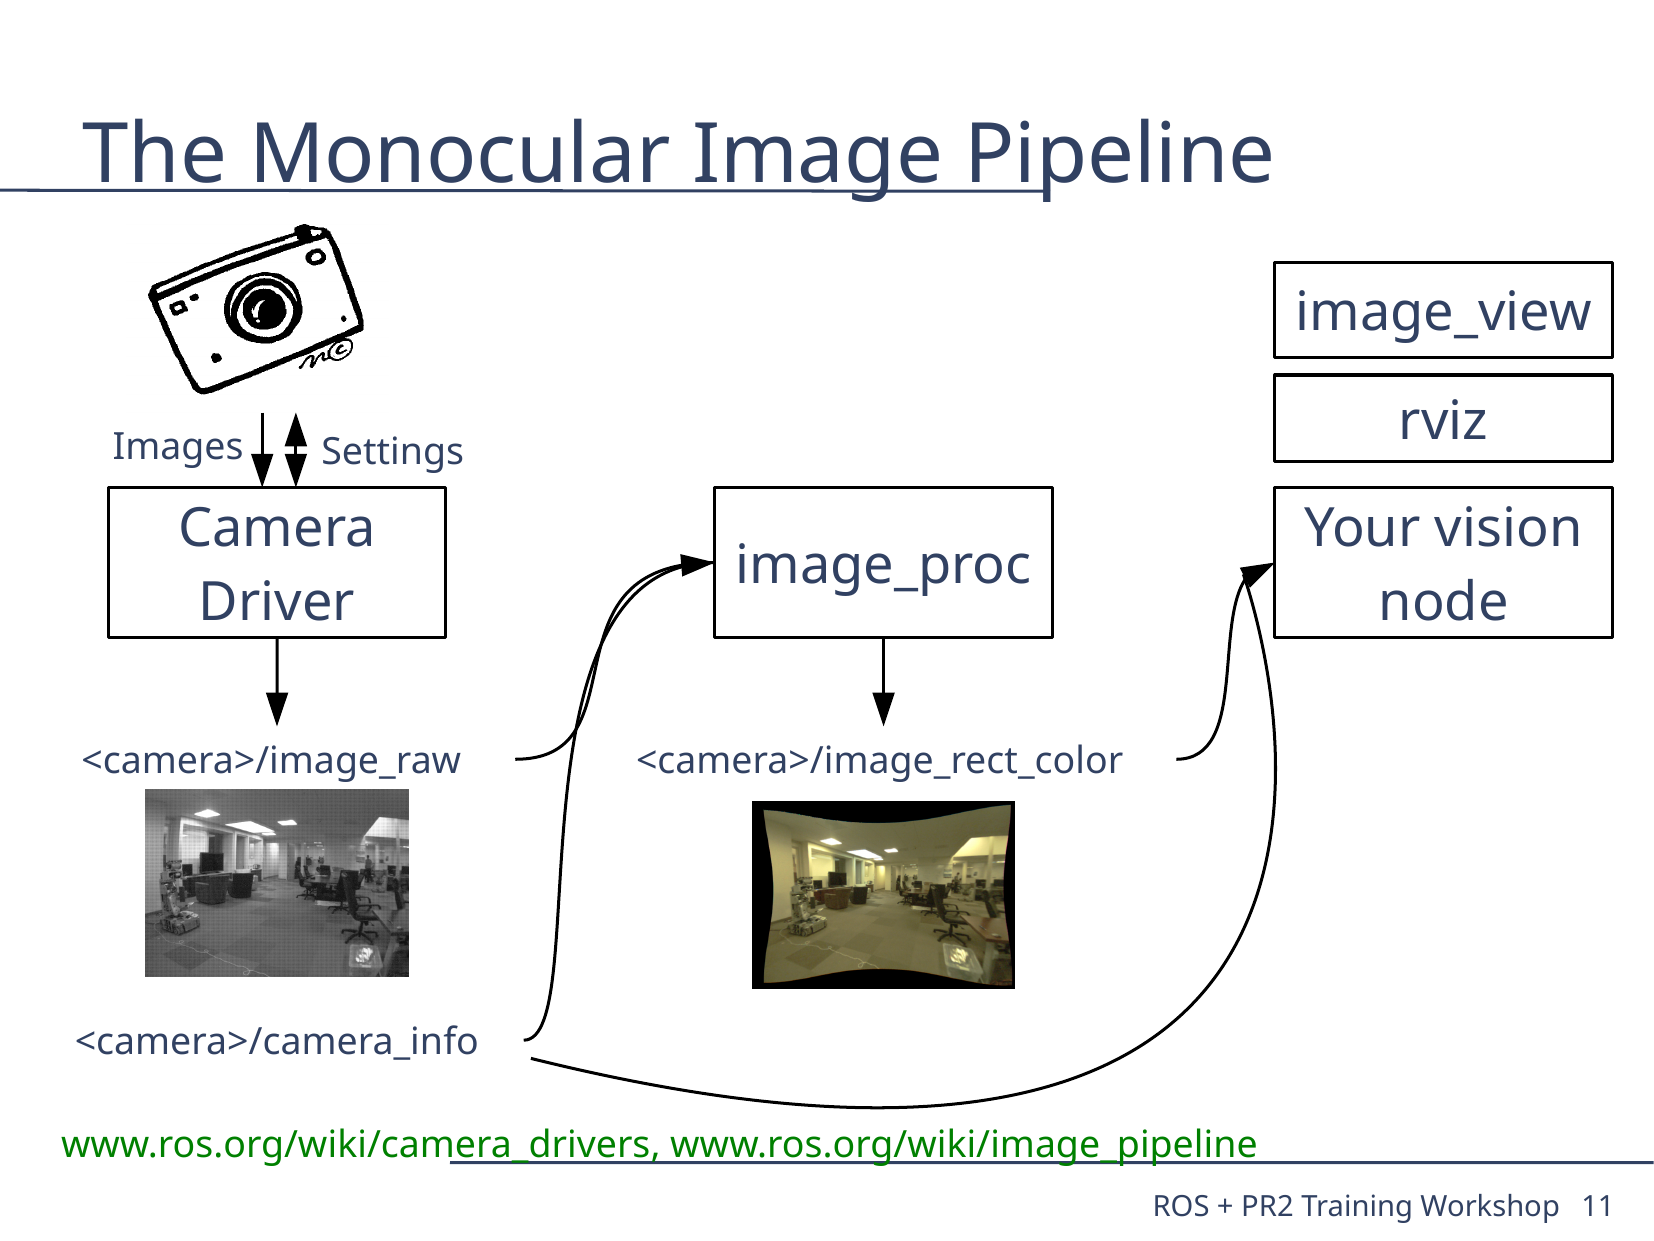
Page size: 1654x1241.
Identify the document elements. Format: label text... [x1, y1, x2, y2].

title The Monocular Image Pipeline [82, 82, 1571, 218]
picture [145, 789, 409, 977]
text_box <camera>/camera_info [30, 1007, 524, 1064]
text_box image_view [1274, 262, 1613, 358]
text_box www.ros.org/wiki/camera_drivers, www.ros.org/wiki/image_pipeline [25, 1117, 1564, 1163]
text_box Your vision node [1274, 487, 1613, 638]
text_box Camera Driver [108, 487, 446, 638]
text_box image_proc [714, 487, 1053, 638]
text_box rviz [1274, 375, 1613, 462]
picture [126, 206, 389, 413]
text_box Settings [280, 417, 506, 474]
picture [752, 801, 1015, 989]
text_box Images [70, 412, 259, 469]
text_box <camera>/image_rect_color [583, 726, 1177, 783]
text_box <camera>/image_raw [27, 726, 516, 783]
